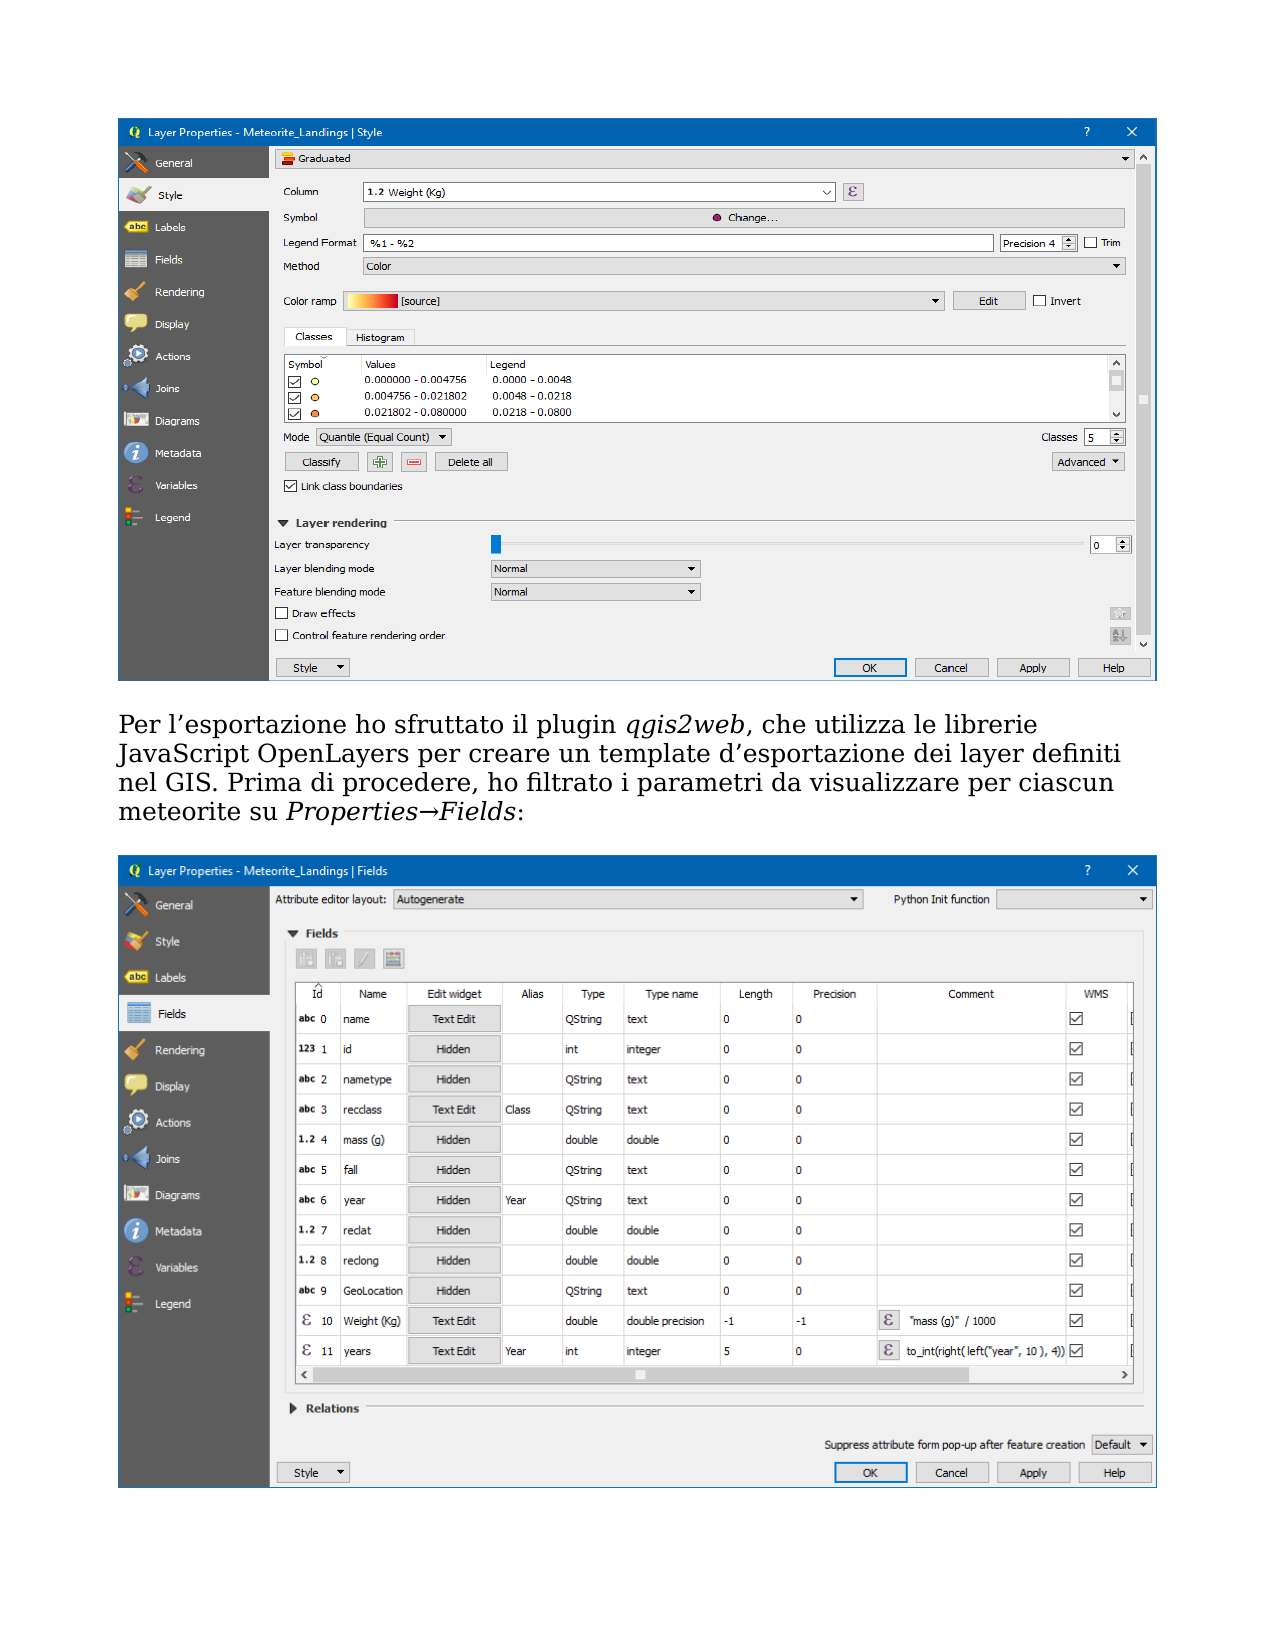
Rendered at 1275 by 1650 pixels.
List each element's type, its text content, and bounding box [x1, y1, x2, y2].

picture [118, 855, 1157, 1488]
text Per l’esportazione ho sfruttato il plugin qgis2web, che utilizza le librerie JavaScript OpenLayers per creare un template d’esportazione dei layer definiti nel GIS. Prima di procedere, ho filtrato i parametri da visualizzare per ciascun meteorite su Properties→Fields: [118, 710, 1157, 827]
picture [118, 118, 1157, 681]
